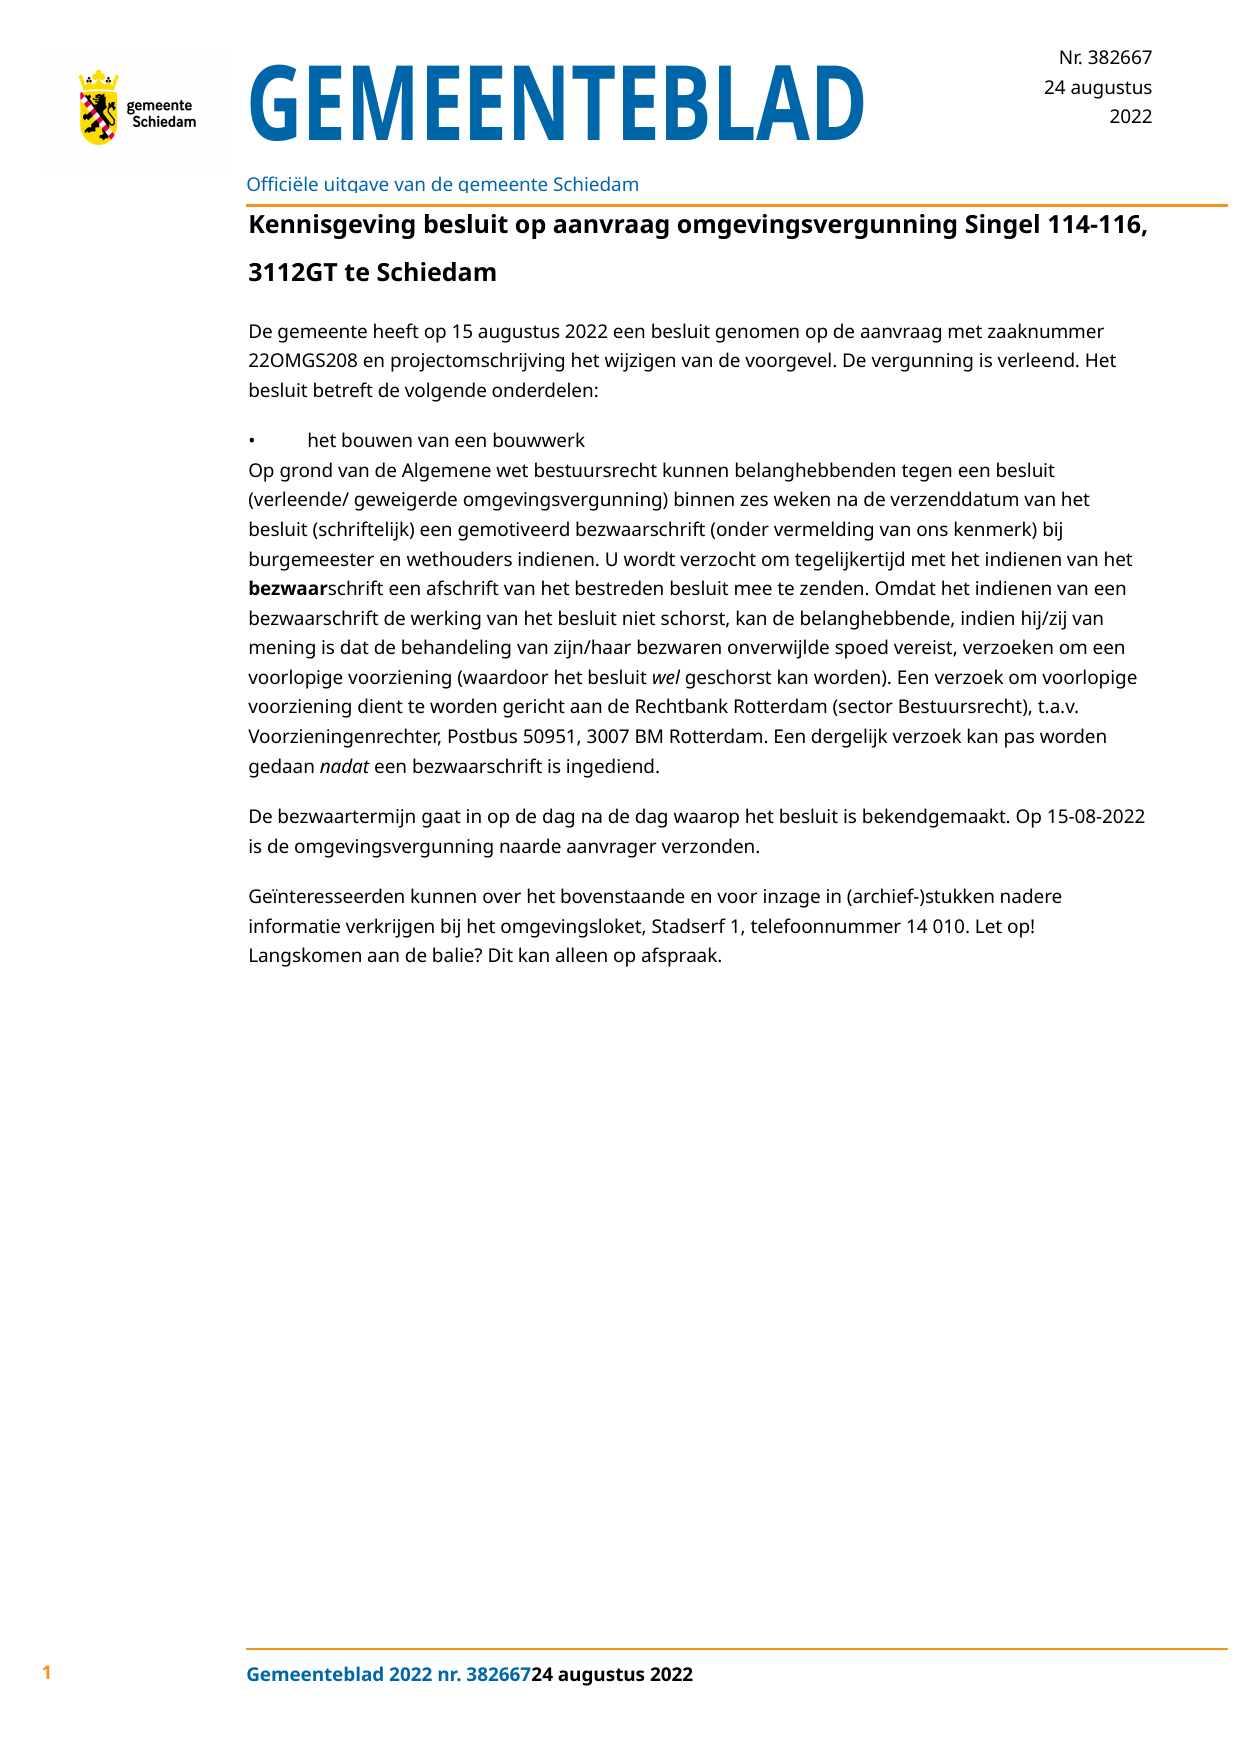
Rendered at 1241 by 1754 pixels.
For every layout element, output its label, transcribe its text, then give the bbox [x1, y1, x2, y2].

list het bouwen van een bouwwerk [248, 427, 1152, 453]
text Geïnteresseerden kunnen over het bovenstaande en voor inzage in (archief-)stukken nadere informatie verkrijgen bij het omgevingsloket, Stadserf 1, telefoonnummer 14 010. Let op! Langskomen aan de balie? Dit kan alleen op afspraak. [248, 883, 1152, 968]
text De gemeente heeft op 15 augustus 2022 een besluit genomen op de aanvraag met zaaknummer 22OMGS208 en projectomschrijving het wijzigen van de voorgevel. De vergunning is verleend. Het besluit betreft de volgende onderdelen: [248, 318, 1152, 403]
text De bezwaartermijn gaat in op de dag na de dag waarop het besluit is bekendgemaakt. Op 15-08-2022 is de omgevingsvergunning naarde aanvrager verzonden. [248, 803, 1152, 859]
picture [41, 47, 231, 172]
text Op grond van de Algemene wet bestuursrecht kunnen belanghebbenden tegen een besluit (verleende/ geweigerde omgevingsvergunning) binnen zes weken na de verzenddatum van het besluit (schriftelijk) een gemotiveerd bezwaarschrift (onder vermelding van ons kenmerk) bij burgemeester en wethouders indienen. U wordt verzocht om tegelijkertijd met het indienen van het bezwaarschrift een afschrift van het bestreden besluit mee te zenden. Omdat het indienen van een bezwaarschrift de werking van het besluit niet schorst, kan de belanghebbende, indien hij/zij van mening is dat de behandeling van zijn/haar bezwaren onverwijlde spoed vereist, verzoeken om een voorlopige voorziening (waardoor het besluit wel geschorst kan worden). Een verzoek om voorlopige voorziening dient te worden gericht aan de Rechtbank Rotterdam (sector Bestuursrecht), t.a.v. Voorzieningenrechter, Postbus 50951, 3007 BM Rotterdam. Een dergelijk verzoek kan pas worden gedaan nadat een bezwaarschrift is ingediend. [248, 457, 1152, 779]
text Kennisgeving besluit op aanvraag omgevingsvergunning Singel 114-116, 3112GT te Schiedam [248, 207, 1152, 288]
